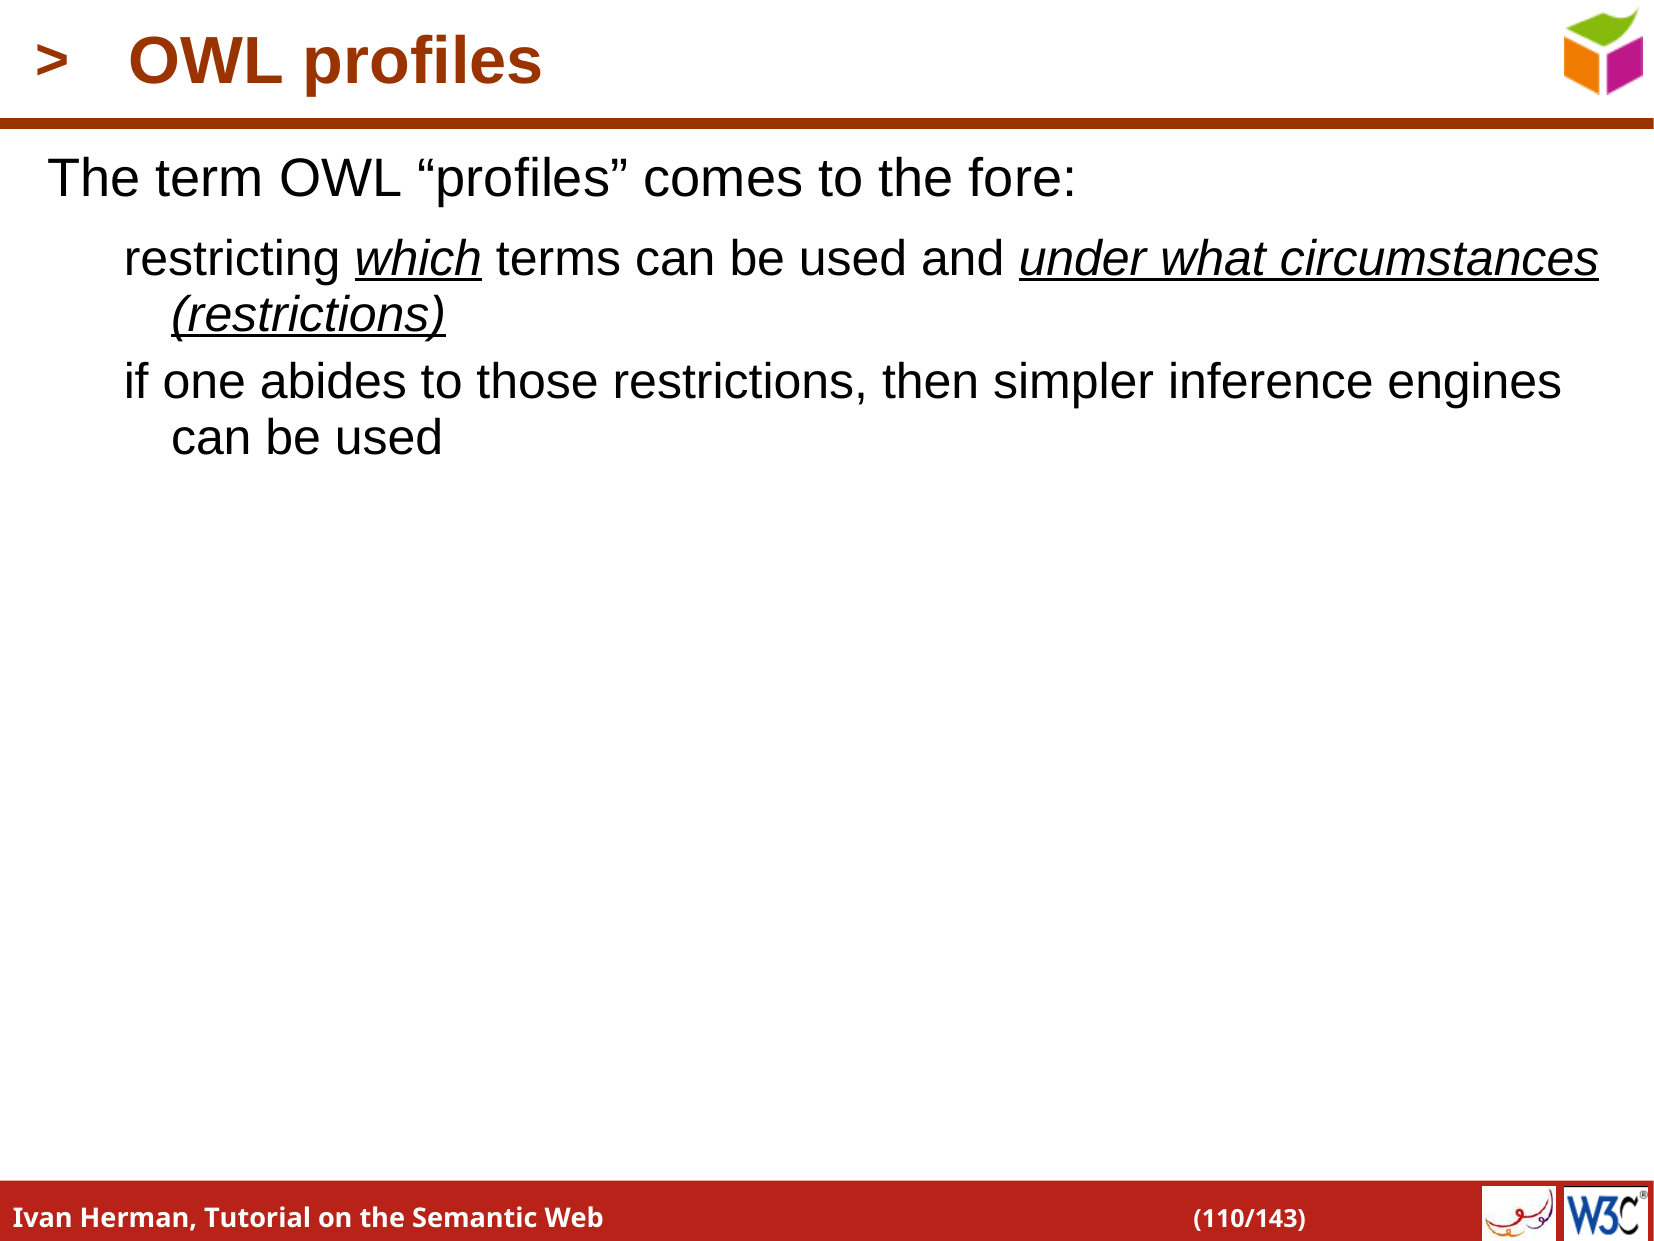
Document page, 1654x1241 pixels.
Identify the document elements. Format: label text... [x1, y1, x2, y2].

picture [1482, 1186, 1556, 1241]
list The term OWL “profiles” comes to the fore: restricting which terms can be used and under what circumstances (restrictions) if one abides to those restrictions, then simpler inference engines can be used [29, 147, 1624, 1119]
title OWL profiles [93, 7, 1493, 111]
picture [1564, 5, 1643, 95]
picture [1564, 1186, 1648, 1241]
